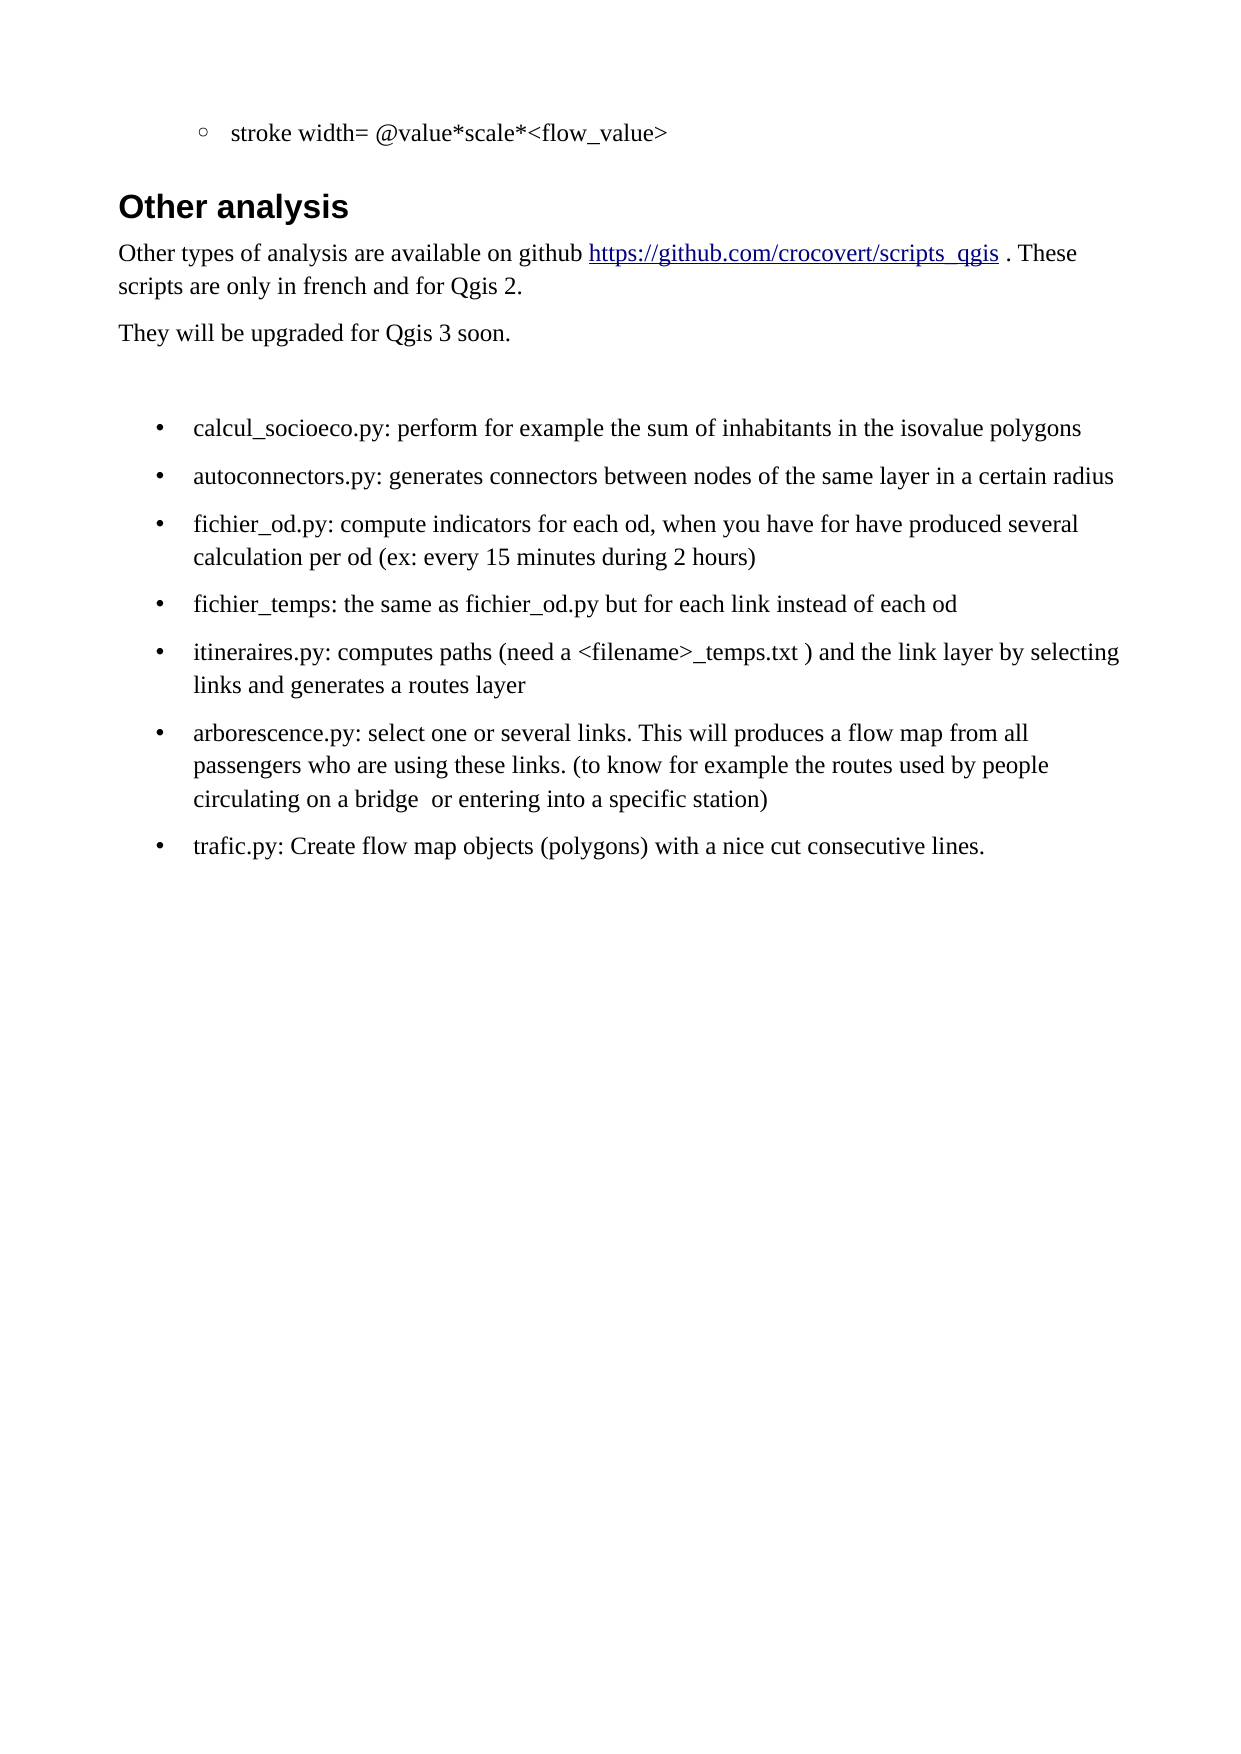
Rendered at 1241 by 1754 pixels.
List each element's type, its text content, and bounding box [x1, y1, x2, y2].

list calcul_socioeco.py: perform for example the sum of inhabitants in the isovalue polygons [156, 413, 1122, 442]
list fichier_temps: the same as fichier_od.py but for each link instead of each od [156, 589, 1122, 618]
list arborescence.py: select one or several links. This will produces a flow map from all passengers who are using these links. (to know for example the routes used by people circulating on a bridge or entering into a specific station) [156, 718, 1122, 812]
list itineraires.py: computes paths (need a <filename>_temps.txt ) and the link layer by selecting links and generates a routes layer [156, 637, 1122, 699]
text They will be upgraded for Qgis 3 soon. [118, 318, 1122, 347]
list fichier_od.py: compute indicators for each od, when you have for have produced several calculation per od (ex: every 15 minutes during 2 hours) [156, 509, 1122, 571]
list trafic.py: Create flow map objects (polygons) with a nice cut consecutive lines. [156, 831, 1122, 860]
subtitle Other analysis [118, 187, 1122, 225]
list autoconnectors.py: generates connectors between nodes of the same layer in a certain radius [156, 461, 1122, 490]
text Other types of analysis are available on github https://github.com/crocovert/scripts_qgis . These scripts are only in french and for Qgis 2. [118, 238, 1122, 299]
list stroke width= @value*scale*<flow_value> [193, 118, 1122, 147]
